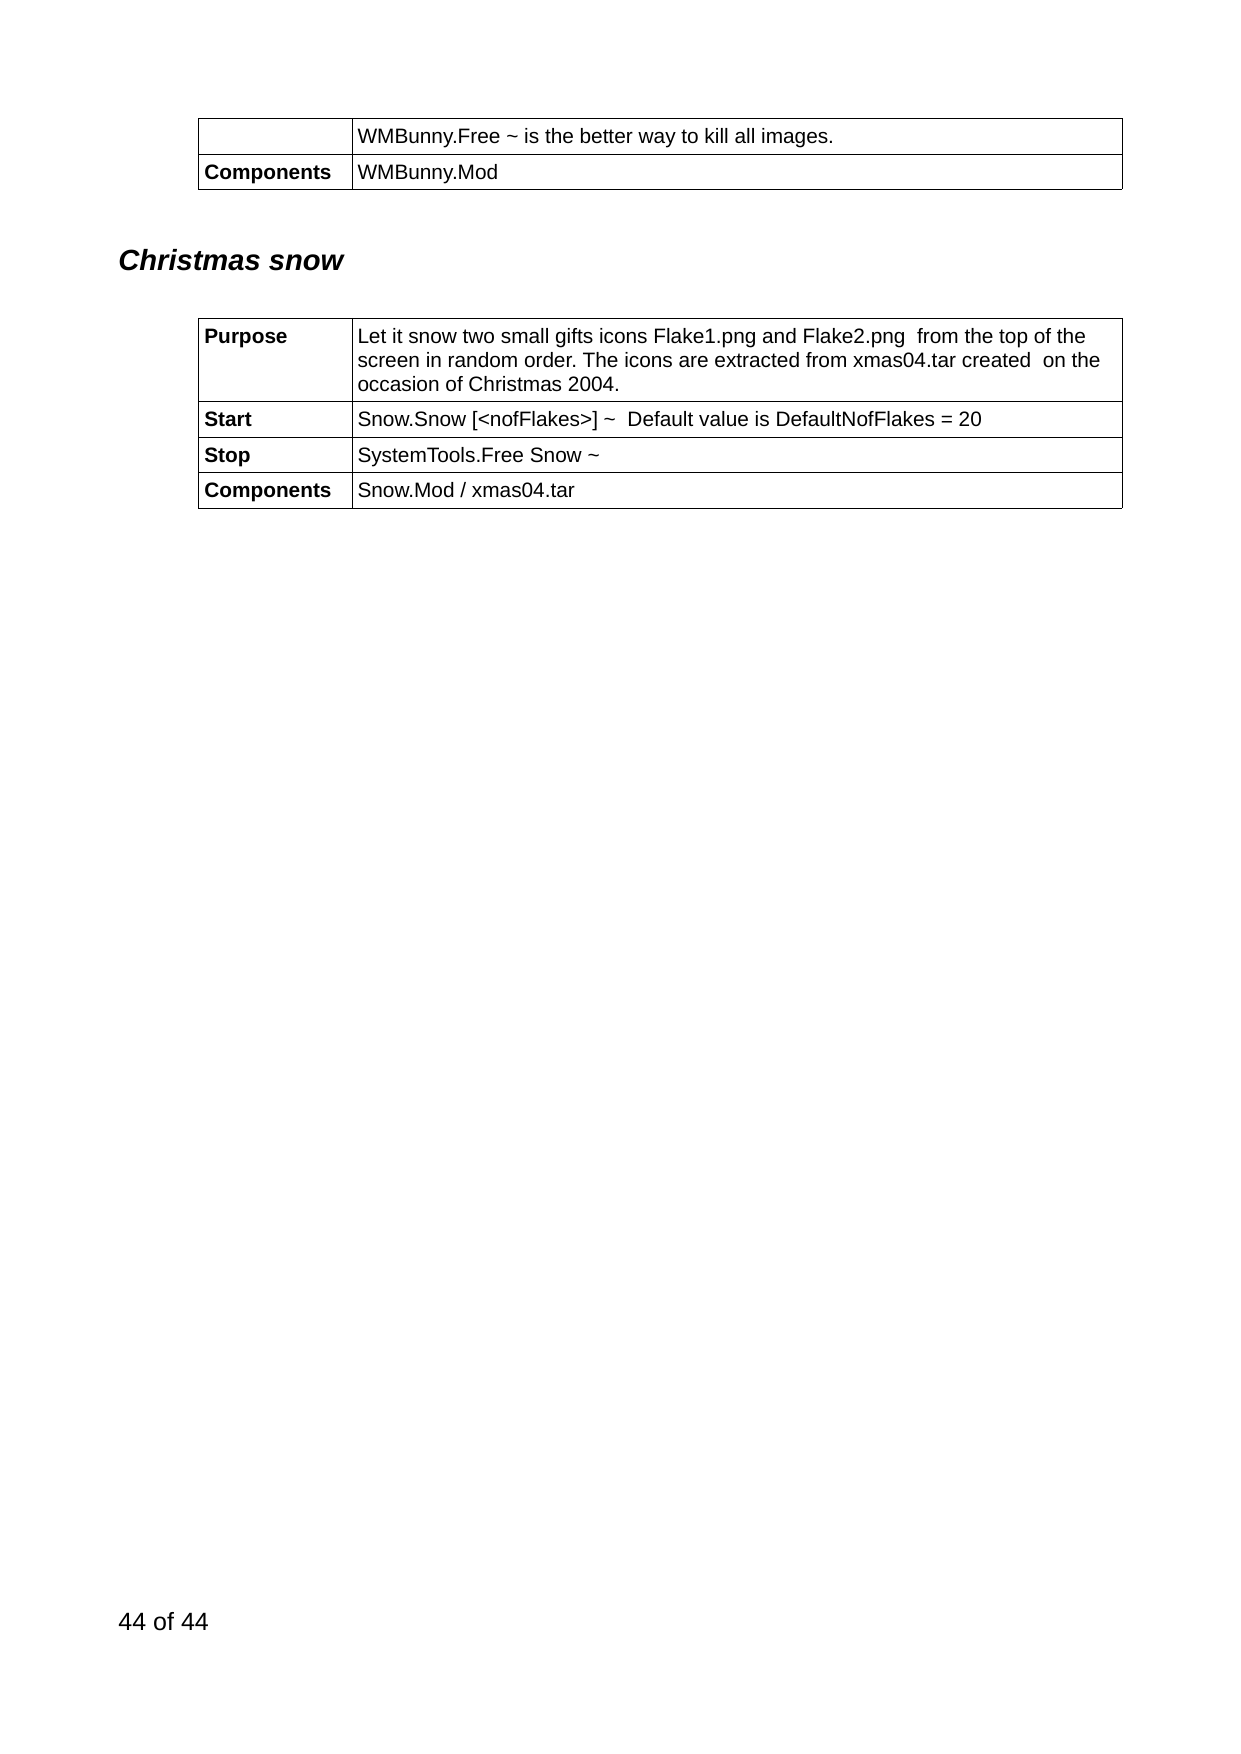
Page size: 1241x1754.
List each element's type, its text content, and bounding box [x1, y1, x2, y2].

table_cell Components [199, 155, 352, 189]
table_cell Snow.Snow [<nofFlakes>] ~ Default value is DefaultNofFlakes = 20 [353, 402, 1122, 437]
table_header Purpose [199, 319, 352, 401]
table_cell Start [199, 402, 352, 437]
table_cell Snow.Mod / xmas04.tar [353, 473, 1122, 508]
table_header Let it snow two small gifts icons Flake1.png and Flake2.png from the top of the screen in random order. The icons are extracted from xmas04.tar created on the occasion of Christmas 2004. [353, 319, 1122, 401]
table_cell [199, 119, 352, 154]
subtitle Christmas snow [118, 243, 1122, 277]
table_cell SystemTools.Free Snow ~ [353, 438, 1122, 472]
table_cell WMBunny.Mod [353, 155, 1122, 189]
table_cell Stop [199, 438, 352, 472]
table_cell Components [199, 473, 352, 508]
table_cell WMBunny.Free ~ is the better way to kill all images. [353, 119, 1122, 154]
